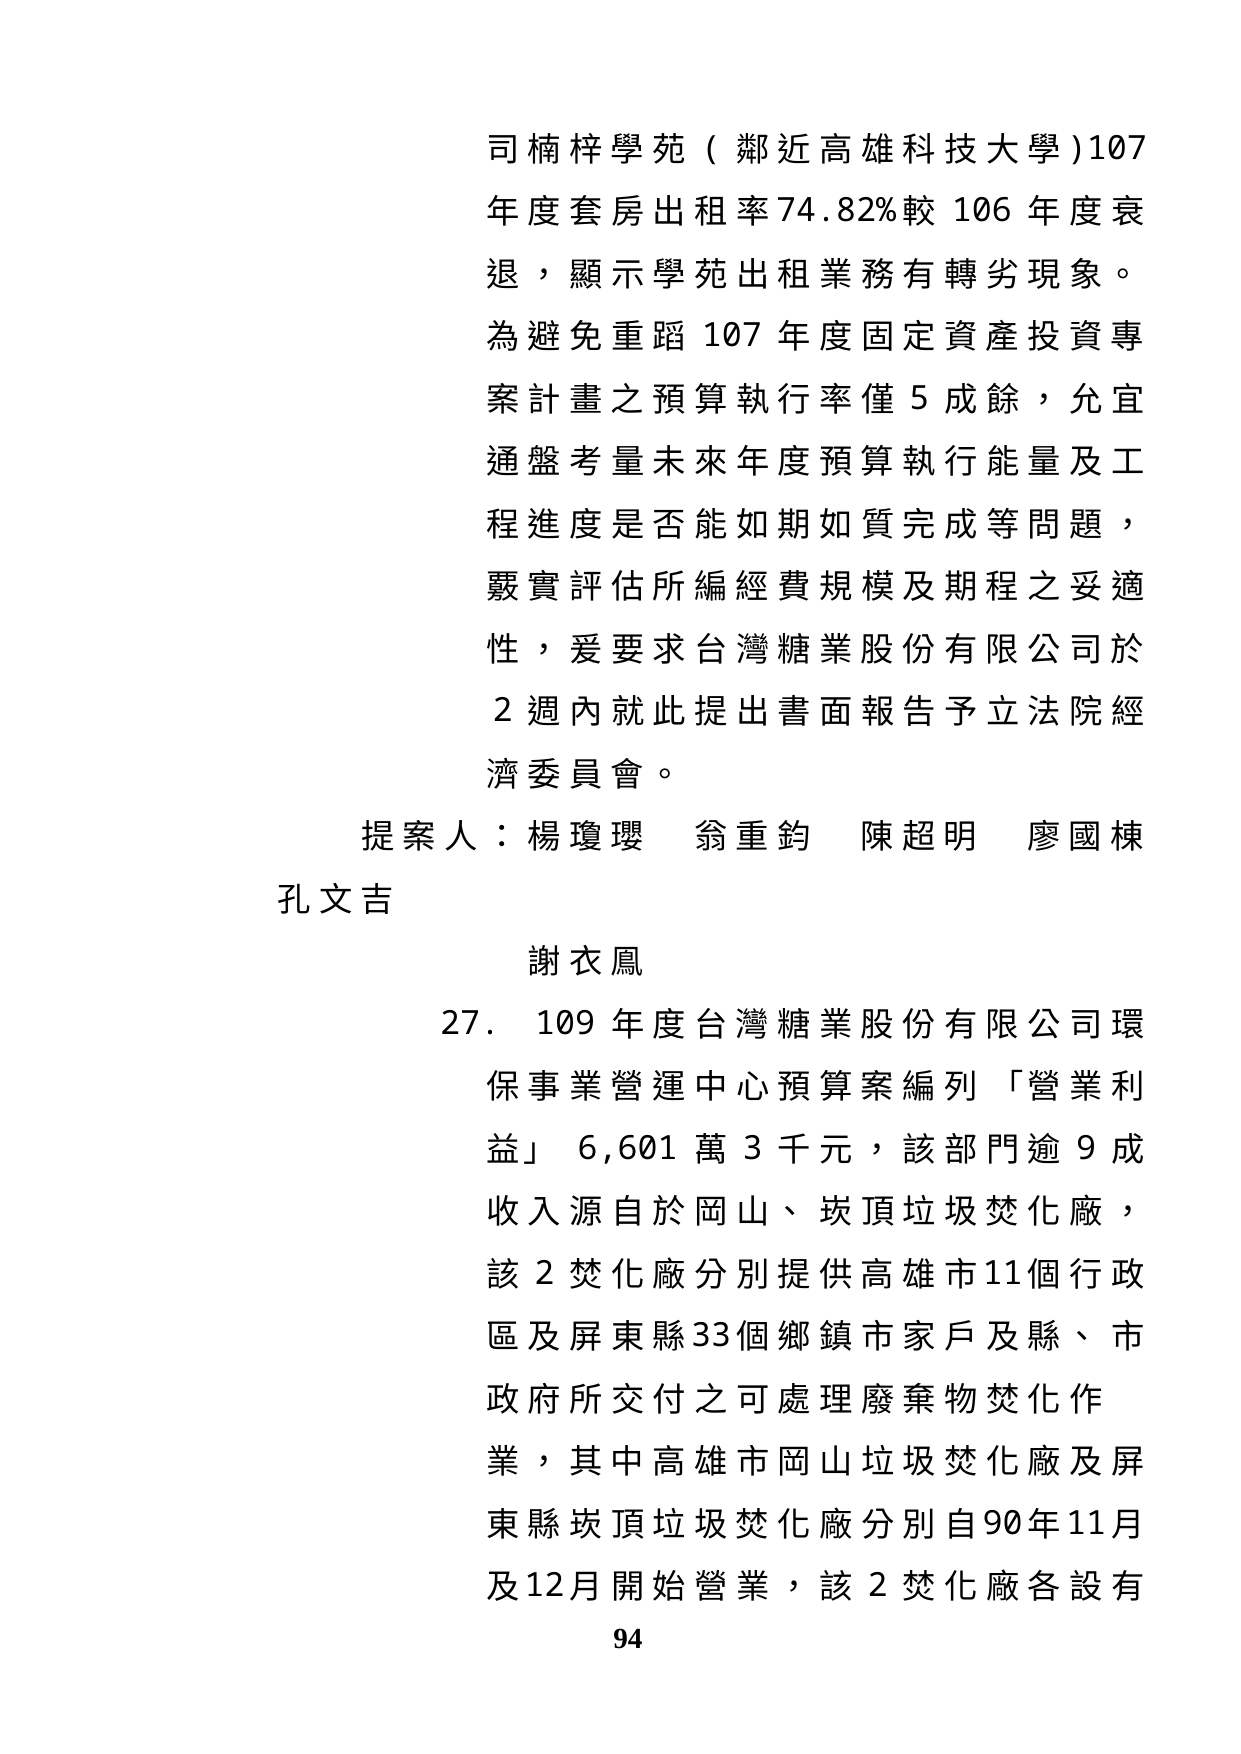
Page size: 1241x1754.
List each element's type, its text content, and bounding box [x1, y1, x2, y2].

text 謝衣鳯 [242, 917, 1148, 980]
list 109年度台灣糖業股份有限公司環保事業營運中心預算案編列「營業利益」6,601萬3千元，該部門逾9成收入源自於岡山、崁頂垃圾焚化廠，該2焚化廠分別提供高雄市11個行政區及屏東縣33個鄉鎮市家戶及縣、市政府所交付之可處理廢棄物焚化作業，其中高雄市岡山垃圾焚化廠及屏東縣崁頂垃圾焚化廠分別自90年11月及12月開始營業，該2焚化廠各設有 [416, 980, 1148, 1605]
list 司楠梓學苑(鄰近高雄科技大學)107年度套房出租率74.82%較106年度衰退，顯示學苑出租業務有轉劣現象。為避免重蹈107年度固定資產投資專案計畫之預算執行率僅5成餘，允宜通盤考量未來年度預算執行能量及工程進度是否能如期如質完成等問題，覈實評估所編經費規模及期程之妥適性，爰要求台灣糖業股份有限公司於2週內就此提出書面報告予立法院經濟委員會。 [416, 105, 1148, 792]
text 提案人：楊瓊瓔 翁重鈞 陳超明 廖國棟 孔文吉 [242, 792, 1148, 917]
